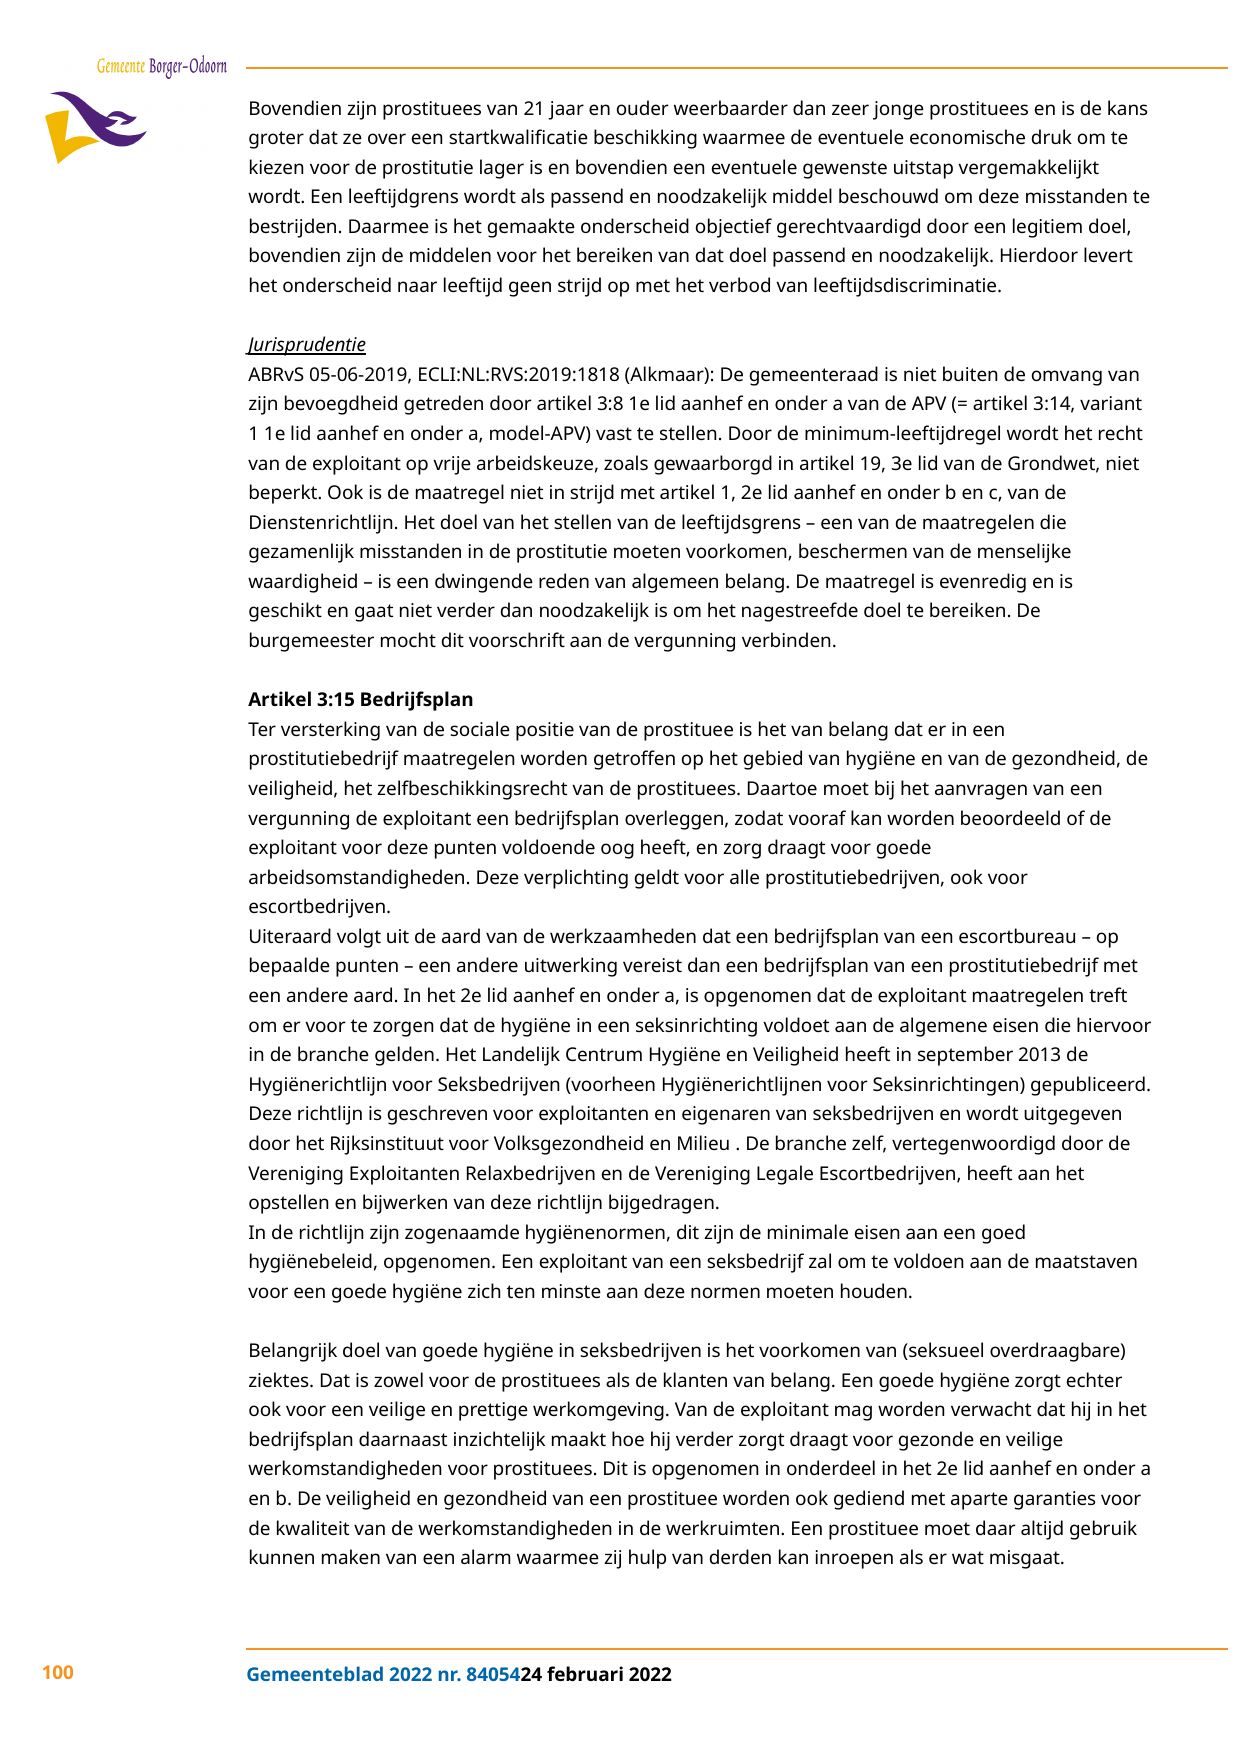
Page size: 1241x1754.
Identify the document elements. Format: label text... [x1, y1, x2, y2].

text ABRvS 05-06-2019, ECLI:NL:RVS:2019:1818 (Alkmaar): De gemeenteraad is niet buiten de omvang van zijn bevoegdheid getreden door artikel 3:8 1e lid aanhef en onder a van de APV (= artikel 3:14, variant 1 1e lid aanhef en onder a, model-APV) vast te stellen. Door de minimum-leeftijdregel wordt het recht van de exploitant op vrije arbeidskeuze, zoals gewaarborgd in artikel 19, 3e lid van de Grondwet, niet beperkt. Ook is de maatregel niet in strijd met artikel 1, 2e lid aanhef en onder b en c, van de Dienstenrichtlijn. Het doel van het stellen van de leeftijdsgrens – een van de maatregelen die gezamenlijk misstanden in de prostitutie moeten voorkomen, beschermen van de menselijke waardigheid – is een dwingende reden van algemeen belang. De maatregel is evenredig en is geschikt en gaat niet verder dan noodzakelijk is om het nagestreefde doel te bereiken. De burgemeester mocht dit voorschrift aan de vergunning verbinden. [248, 361, 1152, 653]
text Artikel 3:15 Bedrijfsplan [248, 686, 1152, 712]
text Bovendien zijn prostituees van 21 jaar en ouder weerbaarder dan zeer jonge prostituees en is de kans groter dat ze over een startkwalificatie beschikking waarmee de eventuele economische druk om te kiezen voor de prostitutie lager is en bovendien een eventuele gewenste uitstap vergemakkelijkt wordt. Een leeftijdgrens wordt als passend en noodzakelijk middel beschouwd om deze misstanden te bestrijden. Daarmee is het gemaakte onderscheid objectief gerechtvaardigd door een legitiem doel, bovendien zijn de middelen voor het bereiken van dat doel passend en noodzakelijk. Hierdoor levert het onderscheid naar leeftijd geen strijd op met het verbod van leeftijdsdiscriminatie. [248, 95, 1152, 298]
picture [41, 47, 231, 172]
text Uiteraard volgt uit de aard van de werkzaamheden dat een bedrijfsplan van een escortbureau – op bepaalde punten – een andere uitwerking vereist dan een bedrijfsplan van een prostitutiebedrijf met een andere aard. In het 2e lid aanhef en onder a, is opgenomen dat de exploitant maatregelen treft om er voor te zorgen dat de hygiëne in een seksinrichting voldoet aan de algemene eisen die hiervoor in de branche gelden. Het Landelijk Centrum Hygiëne en Veiligheid heeft in september 2013 de Hygiënerichtlijn voor Seksbedrijven (voorheen Hygiënerichtlijnen voor Seksinrichtingen) gepubliceerd. Deze richtlijn is geschreven voor exploitanten en eigenaren van seksbedrijven en wordt uitgegeven door het Rijksinstituut voor Volksgezondheid en Milieu . De branche zelf, vertegenwoordigd door de Vereniging Exploitanten Relaxbedrijven en de Vereniging Legale Escortbedrijven, heeft aan het opstellen en bijwerken van deze richtlijn bijgedragen. [248, 923, 1152, 1215]
text Belangrijk doel van goede hygiëne in seksbedrijven is het voorkomen van (seksueel overdraagbare) ziektes. Dat is zowel voor de prostituees als de klanten van belang. Een goede hygiëne zorgt echter ook voor een veilige en prettige werkomgeving. Van de exploitant mag worden verwacht dat hij in het bedrijfsplan daarnaast inzichtelijk maakt hoe hij verder zorgt draagt voor gezonde en veilige werkomstandigheden voor prostituees. Dit is opgenomen in onderdeel in het 2e lid aanhef en onder a en b. De veiligheid en gezondheid van een prostituee worden ook gediend met aparte garanties voor de kwaliteit van de werkomstandigheden in de werkruimten. Een prostituee moet daar altijd gebruik kunnen maken van een alarm waarmee zij hulp van derden kan inroepen als er wat misgaat. [248, 1337, 1152, 1570]
text Ter versterking van de sociale positie van de prostituee is het van belang dat er in een prostitutiebedrijf maatregelen worden getroffen op het gebied van hygiëne en van de gezondheid, de veiligheid, het zelfbeschikkingsrecht van de prostituees. Daartoe moet bij het aanvragen van een vergunning de exploitant een bedrijfsplan overleggen, zodat vooraf kan worden beoordeeld of de exploitant voor deze punten voldoende oog heeft, en zorg draagt voor goede arbeidsomstandigheden. Deze verplichting geldt voor alle prostitutiebedrijven, ook voor escortbedrijven. [248, 716, 1152, 919]
text In de richtlijn zijn zogenaamde hygiënenormen, dit zijn de minimale eisen aan een goed hygiënebeleid, opgenomen. Een exploitant van een seksbedrijf zal om te voldoen aan de maatstaven voor een goede hygiëne zich ten minste aan deze normen moeten houden. [248, 1219, 1152, 1304]
text Jurisprudentie [248, 331, 1152, 357]
